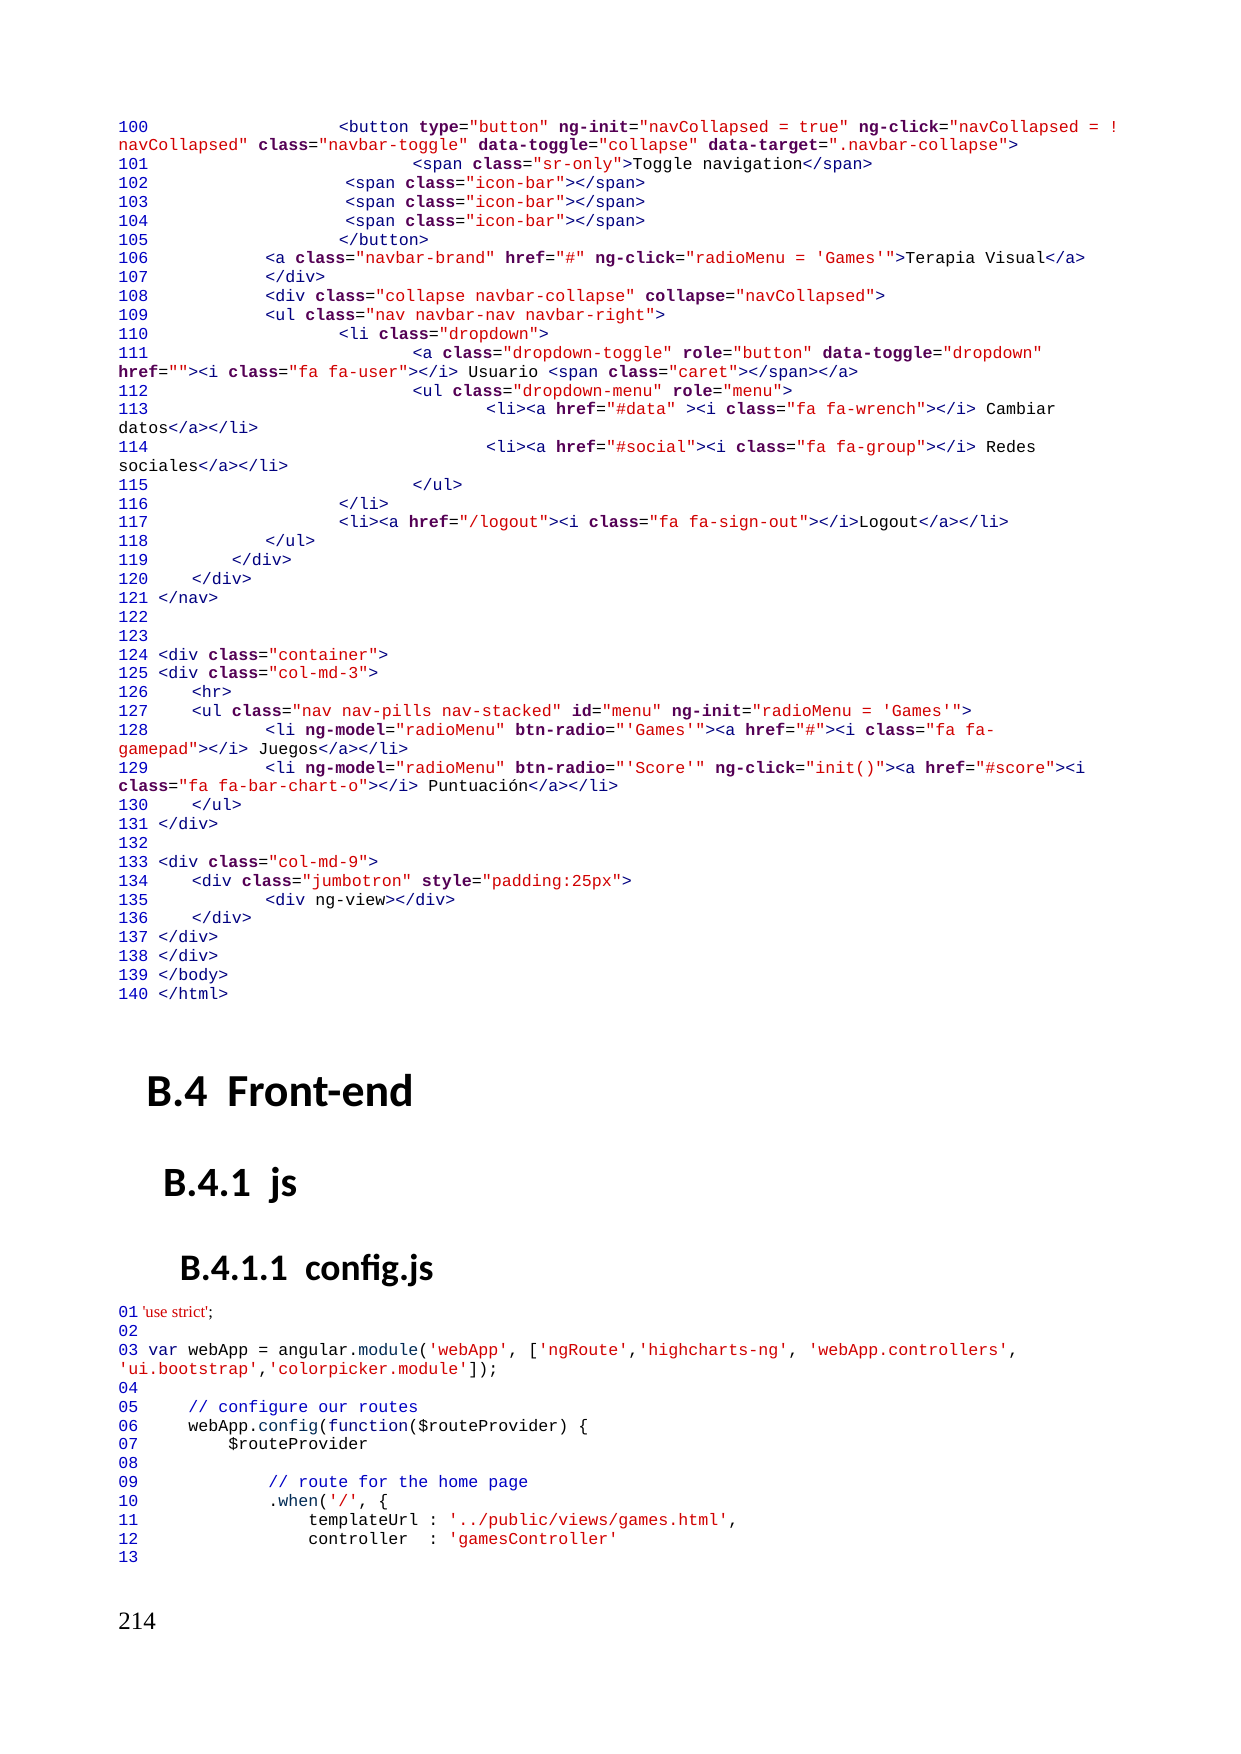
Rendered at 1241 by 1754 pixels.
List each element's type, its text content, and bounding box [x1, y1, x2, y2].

text 04 [118, 1379, 1122, 1398]
text 111 <a class="dropdown-toggle" role="button" data-toggle="dropdown" href=""><i class="fa fa-user"></i> Usuario <span class="caret"></span></a> [118, 344, 1122, 382]
text 103 <span class="icon-bar"></span> [118, 193, 1122, 212]
text 106 <a class="navbar-brand" href="#" ng-click="radioMenu = 'Games'">Terapia Visual</a> [118, 250, 1122, 269]
subtitle config.js [171, 1244, 1122, 1290]
text 108 <div class="collapse navbar-collapse" collapse="navCollapsed"> [118, 288, 1122, 307]
text 102 <span class="icon-bar"></span> [118, 175, 1122, 193]
text 138 </div> [118, 948, 1122, 967]
text 128 <li ng-model="radioMenu" btn-radio="'Games'"><a href="#"><i class="fa fa-gamepad"></i> Juegos</a></li> [118, 721, 1122, 759]
text 126 <hr> [118, 684, 1122, 703]
text 134 <div class="jumbotron" style="padding:25px"> [118, 872, 1122, 891]
text 139 </body> [118, 967, 1122, 985]
text 109 <ul class="nav navbar-nav navbar-right"> [118, 307, 1122, 326]
text 11 templateUrl : '../public/views/games.html', [118, 1511, 1122, 1530]
text 131 </div> [118, 816, 1122, 834]
text 115 </ul> [118, 476, 1122, 495]
text 114 <li><a href="#social"><i class="fa fa-group"></i> Redes sociales</a></li> [118, 439, 1122, 476]
text 08 [118, 1455, 1122, 1474]
text 135 <div ng-view></div> [118, 891, 1122, 910]
text 02 [118, 1323, 1122, 1342]
subtitle js [153, 1156, 1122, 1206]
text 113 <li><a href="#data" ><i class="fa fa-wrench"></i> Cambiar datos</a></li> [118, 401, 1122, 439]
text 05 // configure our routes [118, 1398, 1122, 1417]
text 122 [118, 608, 1122, 627]
text 107 </div> [118, 269, 1122, 288]
text 129 <li ng-model="radioMenu" btn-radio="'Score'" ng-click="init()"><a href="#score"><i class="fa fa-bar-chart-o"></i> Puntuación</a></li> [118, 759, 1122, 797]
text 137 </div> [118, 929, 1122, 948]
text 130 </ul> [118, 797, 1122, 816]
text 136 </div> [118, 910, 1122, 929]
text 13 [118, 1549, 1122, 1568]
text 06 webApp.config(function($routeProvider) { [118, 1417, 1122, 1436]
text 120 </div> [118, 571, 1122, 589]
text 07 $routeProvider [118, 1436, 1122, 1455]
text 119 </div> [118, 552, 1122, 571]
text 110 <li class="dropdown"> [118, 326, 1122, 344]
text 01 'use strict'; [118, 1302, 1122, 1323]
text 101 <span class="sr-only">Toggle navigation</span> [118, 156, 1122, 175]
text 132 [118, 834, 1122, 853]
text 105 </button> [118, 231, 1122, 250]
text 124 <div class="container"> [118, 646, 1122, 665]
text 10 .when('/', { [118, 1492, 1122, 1511]
text 127 <ul class="nav nav-pills nav-stacked" id="menu" ng-init="radioMenu = 'Games'"> [118, 703, 1122, 721]
text 125 <div class="col-md-3"> [118, 665, 1122, 684]
text 03 var webApp = angular.module('webApp', ['ngRoute','highcharts-ng', 'webApp.controllers', 'ui.bootstrap','colorpicker.module']); [118, 1342, 1122, 1379]
text 112 <ul class="dropdown-menu" role="menu"> [118, 382, 1122, 401]
text 118 </ul> [118, 533, 1122, 552]
text 121 </nav> [118, 589, 1122, 608]
text 140 </html> [118, 985, 1122, 1004]
text 116 </li> [118, 495, 1122, 514]
text 100 <button type="button" ng-init="navCollapsed = true" ng-click="navCollapsed = !navCollapsed" class="navbar-toggle" data-toggle="collapse" data-target=".navbar-collapse"> [118, 118, 1122, 156]
subtitle Front-end [136, 1062, 1122, 1118]
text 09 // route for the home page [118, 1474, 1122, 1492]
text 133 <div class="col-md-9"> [118, 853, 1122, 872]
text 117 <li><a href="/logout"><i class="fa fa-sign-out"></i>Logout</a></li> [118, 514, 1122, 533]
text 12 controller : 'gamesController' [118, 1530, 1122, 1549]
text 104 <span class="icon-bar"></span> [118, 212, 1122, 231]
text 123 [118, 627, 1122, 646]
